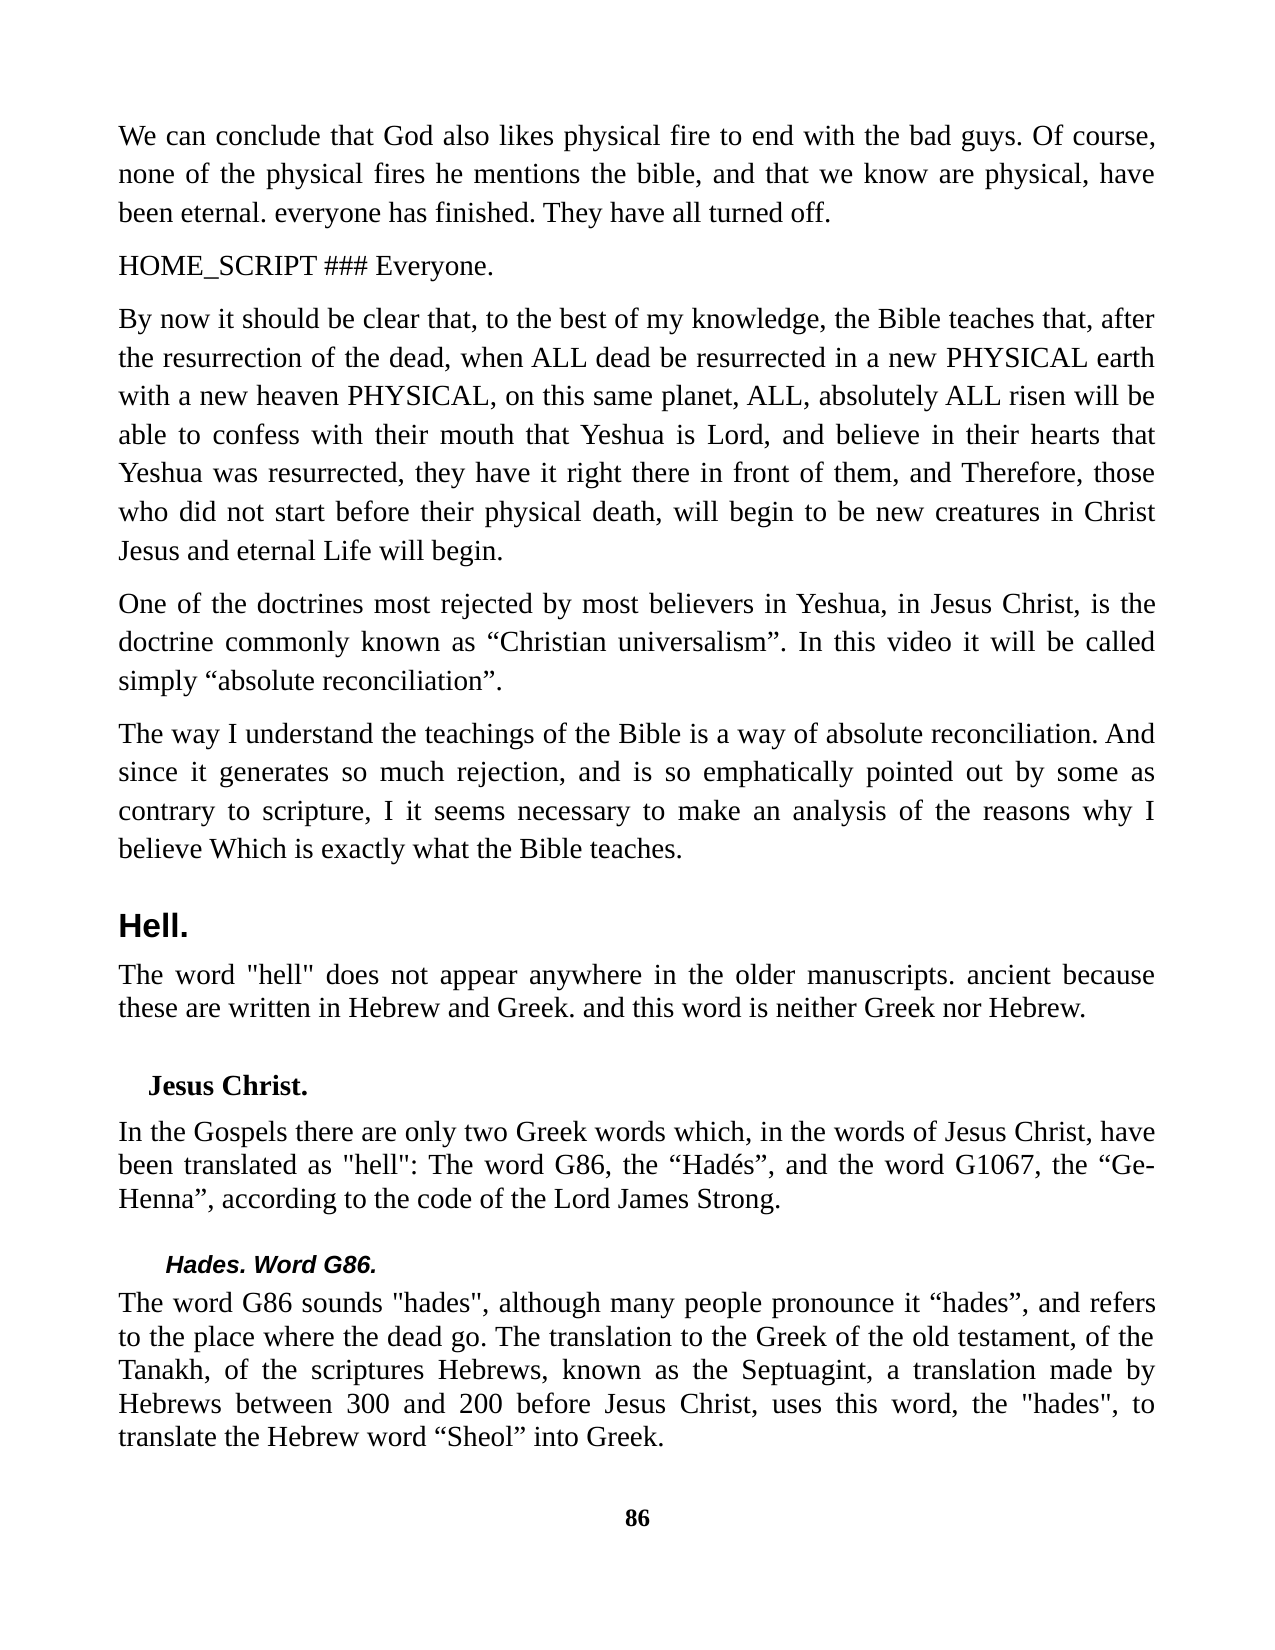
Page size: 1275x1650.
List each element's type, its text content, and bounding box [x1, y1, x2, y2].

text HOME_SCRIPT ### Everyone. [118, 248, 1157, 282]
text The way I understand the teachings of the Bible is a way of absolute reconciliation. And since it generates so much rejection, and is so emphatically pointed out by some as contrary to scripture, I it seems necessary to make an analysis of the reasons why I believe Which is exactly what the Bible teaches. [118, 716, 1157, 865]
subtitle Hades. Word G86. [165, 1250, 1157, 1279]
text By now it should be clear that, to the best of my knowledge, the Bible teaches that, after the resurrection of the dead, when ALL dead be resurrected in a new PHYSICAL earth with a new heaven PHYSICAL, on this same planet, ALL, absolutely ALL risen will be able to confess with their mouth that Yeshua is Lord, and believe in their hearts that Yeshua was resurrected, they have it right there in front of them, and Therefore, those who did not start before their physical death, will begin to be new creatures in Christ Jesus and eternal Life will begin. [118, 301, 1157, 566]
text One of the doctrines most rejected by most believers in Yeshua, in Jesus Christ, is the doctrine commonly known as “Christian universalism”. In this video it will be called simply “absolute reconciliation”. [118, 586, 1157, 696]
subtitle Hell. [118, 906, 1157, 944]
text The word G86 sounds "hades", although many people pronounce it “hades”, and refers to the place where the dead go. The translation to the Greek of the old testament, of the Tanakh, of the scriptures Hebrews, known as the Septuagint, a translation made by Hebrews between 300 and 200 before Jesus Christ, uses this word, the "hades", to translate the Hebrew word “Sheol” into Greek. [118, 1285, 1157, 1453]
subtitle Jesus Christ. [148, 1068, 1157, 1101]
text In the Gospels there are only two Greek words which, in the words of Jesus Christ, have been translated as "hell": The word G86, the “Hadés”, and the word G1067, the “Ge-Henna”, according to the code of the Lord James Strong. [118, 1114, 1157, 1214]
text The word "hell" does not appear anywhere in the older manuscripts. ancient because these are written in Hebrew and Greek. and this word is neither Greek nor Hebrew. [118, 957, 1157, 1024]
text We can conclude that God also likes physical fire to end with the bad guys. Of course, none of the physical fires he mentions the bible, and that we know are physical, have been eternal. everyone has finished. They have all turned off. [118, 118, 1157, 229]
